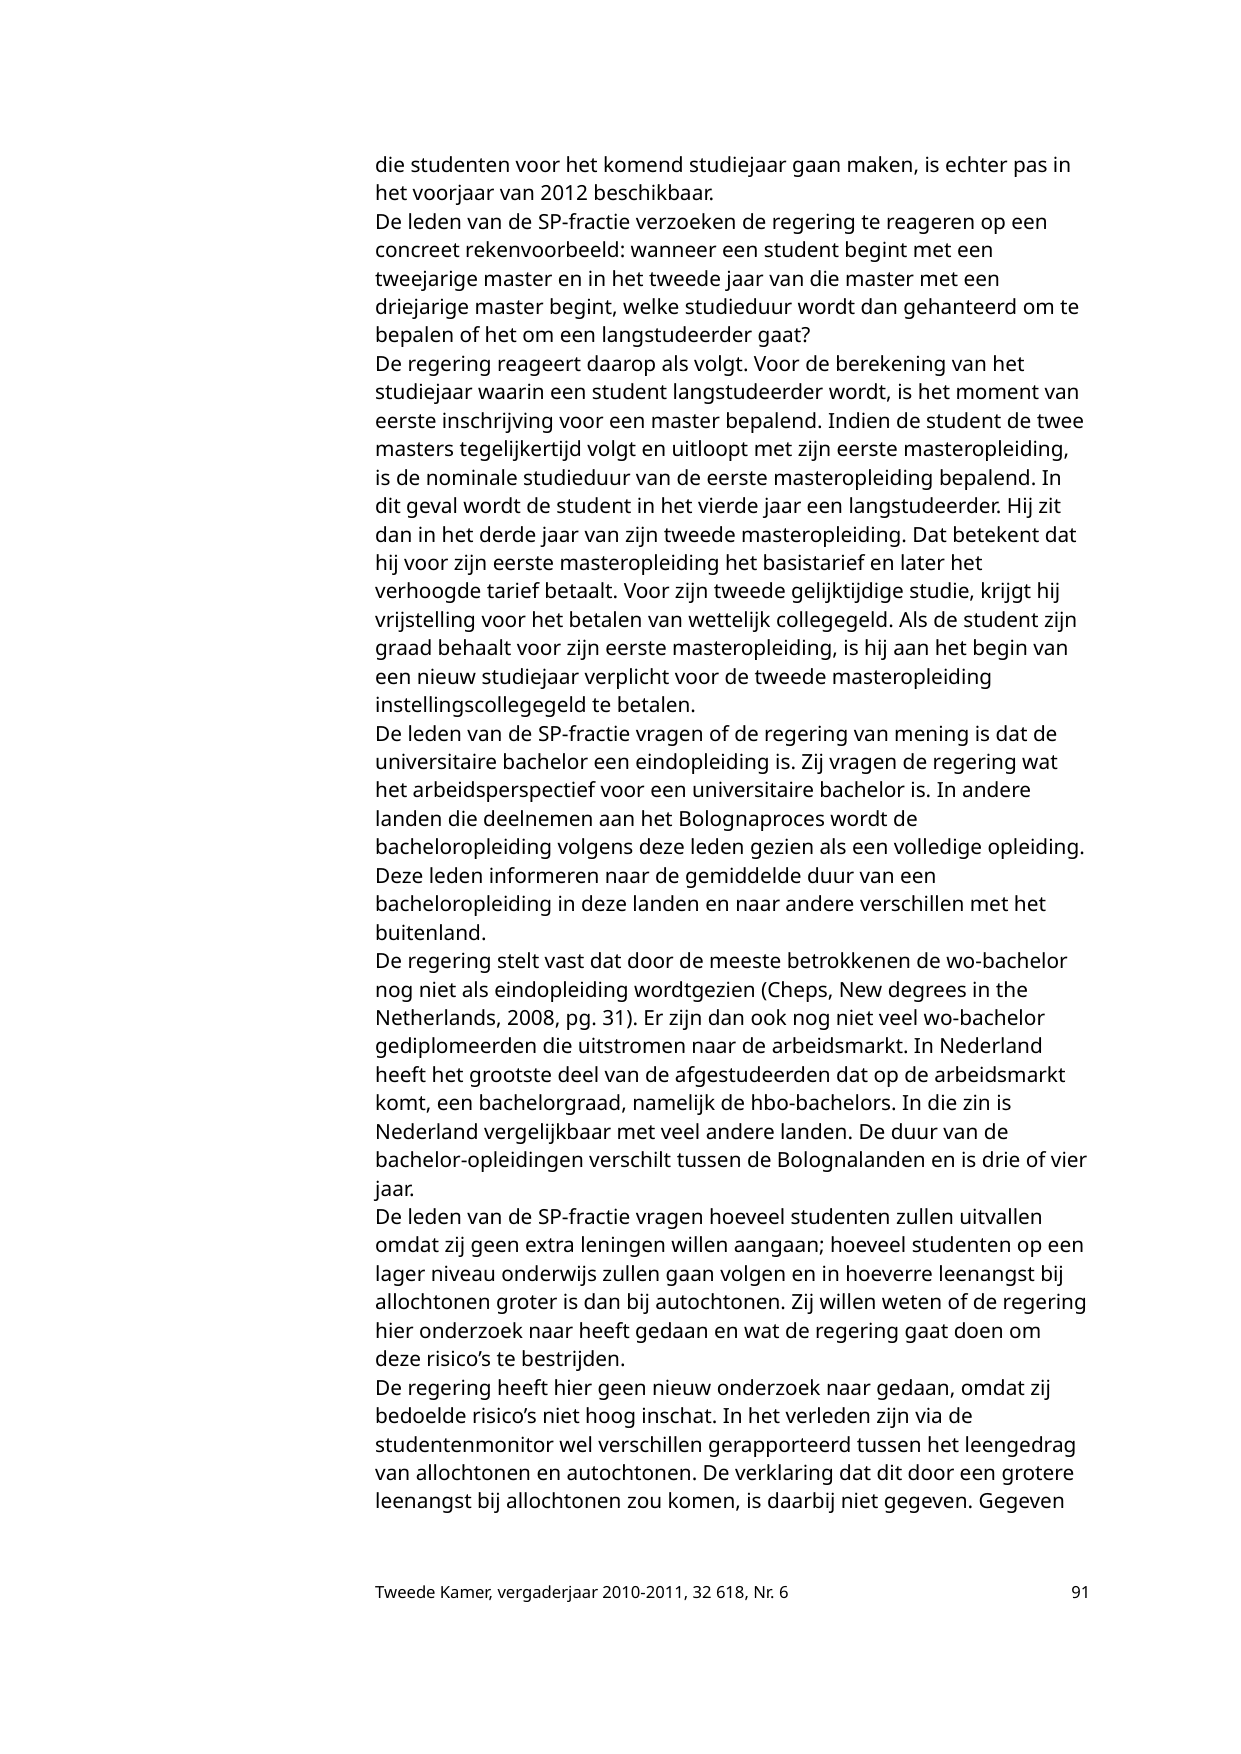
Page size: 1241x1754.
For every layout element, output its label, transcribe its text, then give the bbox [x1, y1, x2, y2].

text De leden van de SP-fractie vragen hoeveel studenten zullen uitvallen omdat zij geen extra leningen willen aangaan; hoeveel studenten op een lager niveau onderwijs zullen gaan volgen en in hoeverre leenangst bij allochtonen groter is dan bij autochtonen. Zij willen weten of de regering hier onderzoek naar heeft gedaan en wat de regering gaat doen om deze risico’s te bestrijden. [375, 1202, 1090, 1373]
text De regering stelt vast dat door de meeste betrokkenen de wo-bachelor nog niet als eindopleiding wordtgezien (Cheps, New degrees in the Netherlands, 2008, pg. 31). Er zijn dan ook nog niet veel wo-bachelor gediplomeerden die uitstromen naar de arbeidsmarkt. In Nederland heeft het grootste deel van de afgestudeerden dat op de arbeidsmarkt komt, een bachelorgraad, namelijk de hbo-bachelors. In die zin is Nederland vergelijkbaar met veel andere landen. De duur van de bachelor-opleidingen verschilt tussen de Bolognalanden en is drie of vier jaar. [375, 946, 1090, 1202]
text De regering heeft hier geen nieuw onderzoek naar gedaan, omdat zij bedoelde risico’s niet hoog inschat. In het verleden zijn via de studentenmonitor wel verschillen gerapporteerd tussen het leengedrag van allochtonen en autochtonen. De verklaring dat dit door een grotere leenangst bij allochtonen zou komen, is daarbij niet gegeven. Gegeven [375, 1373, 1090, 1515]
text De leden van de SP-fractie verzoeken de regering te reageren op een concreet rekenvoorbeeld: wanneer een student begint met een tweejarige master en in het tweede jaar van die master met een driejarige master begint, welke studieduur wordt dan gehanteerd om te bepalen of het om een langstudeerder gaat? [375, 207, 1090, 349]
text De leden van de SP-fractie vragen of de regering van mening is dat de universitaire bachelor een eindopleiding is. Zij vragen de regering wat het arbeidsperspectief voor een universitaire bachelor is. In andere landen die deelnemen aan het Bolognaproces wordt de bacheloropleiding volgens deze leden gezien als een volledige opleiding. Deze leden informeren naar de gemiddelde duur van een bacheloropleiding in deze landen en naar andere verschillen met het buitenland. [375, 719, 1090, 946]
text De regering reageert daarop als volgt. Voor de berekening van het studiejaar waarin een student langstudeerder wordt, is het moment van eerste inschrijving voor een master bepalend. Indien de student de twee masters tegelijkertijd volgt en uitloopt met zijn eerste masteropleiding, is de nominale studieduur van de eerste masteropleiding bepalend. In dit geval wordt de student in het vierde jaar een langstudeerder. Hij zit dan in het derde jaar van zijn tweede masteropleiding. Dat betekent dat hij voor zijn eerste masteropleiding het basistarief en later het verhoogde tarief betaalt. Voor zijn tweede gelijktijdige studie, krijgt hij vrijstelling voor het betalen van wettelijk collegegeld. Als de student zijn graad behaalt voor zijn eerste masteropleiding, is hij aan het begin van een nieuw studiejaar verplicht voor de tweede masteropleiding instellingscollegegeld te betalen. [375, 349, 1090, 719]
text die studenten voor het komend studiejaar gaan maken, is echter pas in het voorjaar van 2012 beschikbaar. [375, 150, 1090, 207]
